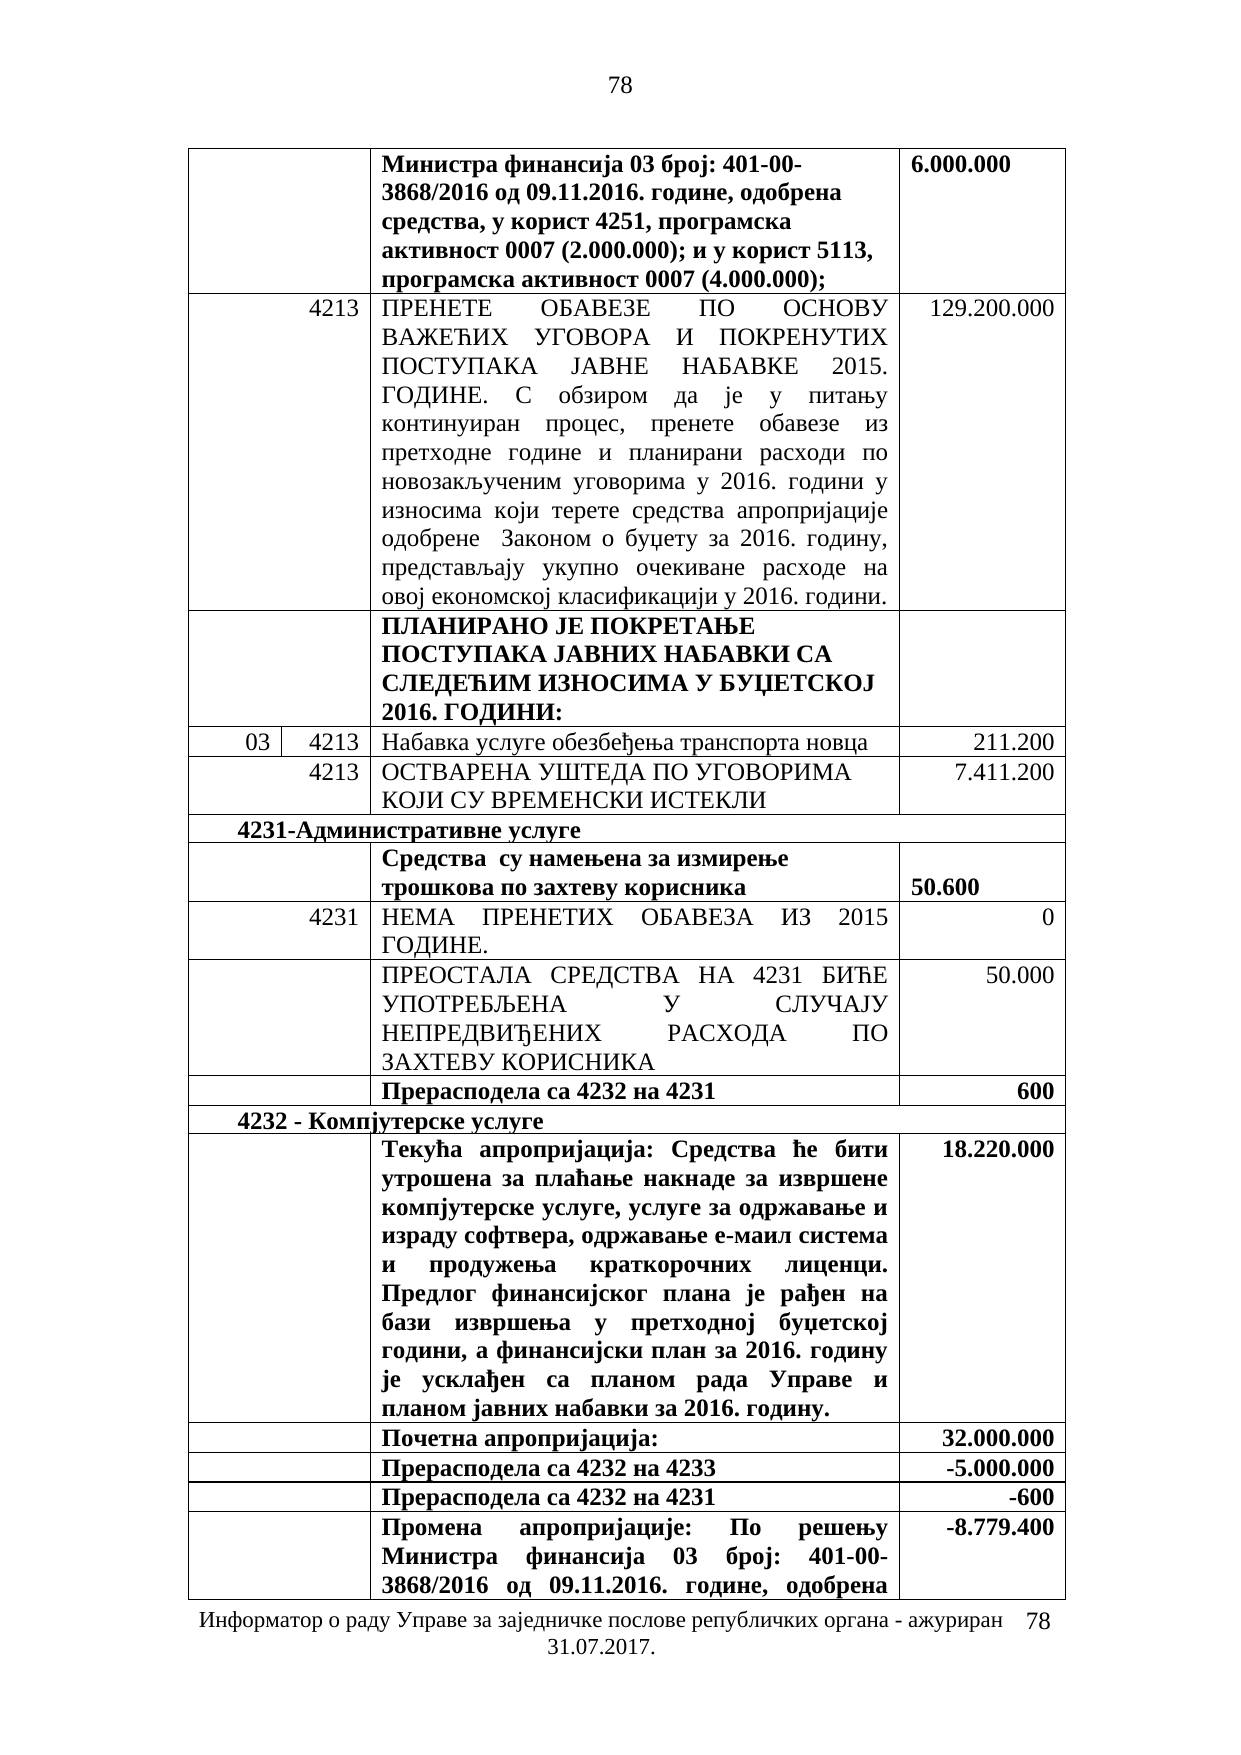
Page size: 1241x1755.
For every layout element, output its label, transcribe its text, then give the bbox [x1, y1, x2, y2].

table_cell Промена апропријације: По решењу Министра финансија 03 број: 401-00-3868/2016 од 09.11.2016. године, одобрена [371, 1512, 899, 1598]
table_cell 4232 - Компјутерске услуге [189, 1106, 1065, 1133]
table_cell 4213 [189, 294, 370, 610]
table_cell Прерасподела са 4232 на 4233 [371, 1453, 899, 1481]
table_cell НЕМА ПРЕНЕТИХ ОБАВЕЗА ИЗ 2015 ГОДИНЕ. [371, 902, 899, 959]
table_cell -600 [900, 1483, 1065, 1511]
table_cell 129.200.000 [900, 294, 1065, 610]
table_cell Набавка услуге обезбеђења транспорта новца [371, 727, 899, 756]
table_cell ПРЕНЕТЕ ОБАВЕЗЕ ПО ОСНОВУ ВАЖЕЋИХ УГОВОРА И ПОКРЕНУТИХ ПОСТУПАКА ЈАВНЕ НАБАВКЕ 2015. ГОДИНЕ. С обзиром да је у питању континуиран процес, пренете обавезе из претходне године и планирани расходи по новозакљученим уговорима у 2016. години у износима који терете средства апропријације одобрене Законом о буџету за 2016. годину, представљају укупно очекиване расходе на овој економској класификацији у 2016. години. [371, 294, 899, 610]
table_cell [189, 843, 370, 901]
table_cell Прерасподела са 4232 на 4231 [371, 1483, 899, 1511]
table_cell [189, 1423, 370, 1452]
table_cell 211.200 [900, 727, 1065, 756]
table_cell 18.220.000 [900, 1134, 1065, 1422]
table_cell -6.000.000 [900, 149, 1065, 292]
table_cell [189, 149, 370, 292]
table_cell Текућа апропријација: Средства ће бити утрошена за плаћање накнаде за извршене компјутерске услуге, услуге за одржавање и израду софтвера, одржавање е-маил система и продужења краткорочних лиценци. Предлог финансијског плана је рађен на бази извршења у претходној буџетској години, а финансијски план за 2016. годину је усклађен са планом рада Управе и планом јавних набавки за 2016. годину. [371, 1134, 899, 1422]
table_cell Средства су намењена за измирење трошкова по захтеву корисника [371, 843, 899, 901]
table_cell 50.000 [900, 960, 1065, 1075]
table_cell 03 [189, 727, 281, 756]
table_cell Прерасподела са 4232 на 4231 [371, 1076, 899, 1105]
table_cell 7.411.200 [900, 757, 1065, 814]
table_cell [189, 1076, 370, 1105]
table_cell [900, 611, 1065, 726]
table_cell [189, 1512, 370, 1598]
table_cell 600 [900, 1076, 1065, 1105]
table_cell -8.779.400 [900, 1512, 1065, 1598]
table_cell ОСТВАРЕНА УШТЕДА ПО УГОВОРИМА КОЈИ СУ ВРЕМЕНСКИ ИСТЕКЛИ [371, 757, 899, 814]
table_cell [189, 1134, 370, 1422]
table_cell [189, 1483, 370, 1511]
table_cell ПРЕОСТАЛА СРЕДСТВА НА 4231 БИЋЕ УПОТРЕБЉЕНА У СЛУЧАЈУ НЕПРЕДВИЂЕНИХ РАСХОДА ПО ЗАХТЕВУ КОРИСНИКА [371, 960, 899, 1075]
table_cell Министра финансија 03 број: 401-00-3868/2016 од 09.11.2016. године, одобрена средства, у корист 4251, програмска активност 0007 (2.000.000); и у корист 5113, програмска активност 0007 (4.000.000); [371, 149, 899, 292]
table_cell 4213 [282, 727, 370, 756]
table_cell [189, 960, 370, 1075]
table_cell 4231 [189, 902, 370, 959]
table_cell [189, 1453, 370, 1481]
table_cell 4213 [189, 757, 370, 814]
table_cell 4231-Административне услуге [189, 815, 1065, 842]
table_cell 0 [900, 902, 1065, 959]
table_cell ПЛАНИРАНО ЈЕ ПОКРЕТАЊЕ ПОСТУПАКА ЈАВНИХ НАБАВКИ СА СЛЕДЕЋИМ ИЗНОСИМА У БУЏЕТСКОЈ 2016. ГОДИНИ: [371, 611, 899, 726]
table_cell Почетна апропријација: [371, 1423, 899, 1452]
table_cell -5.000.000 [900, 1453, 1065, 1481]
table_cell [189, 611, 370, 726]
table_cell 32.000.000 [900, 1423, 1065, 1452]
table_cell 50.600 [900, 843, 1065, 901]
